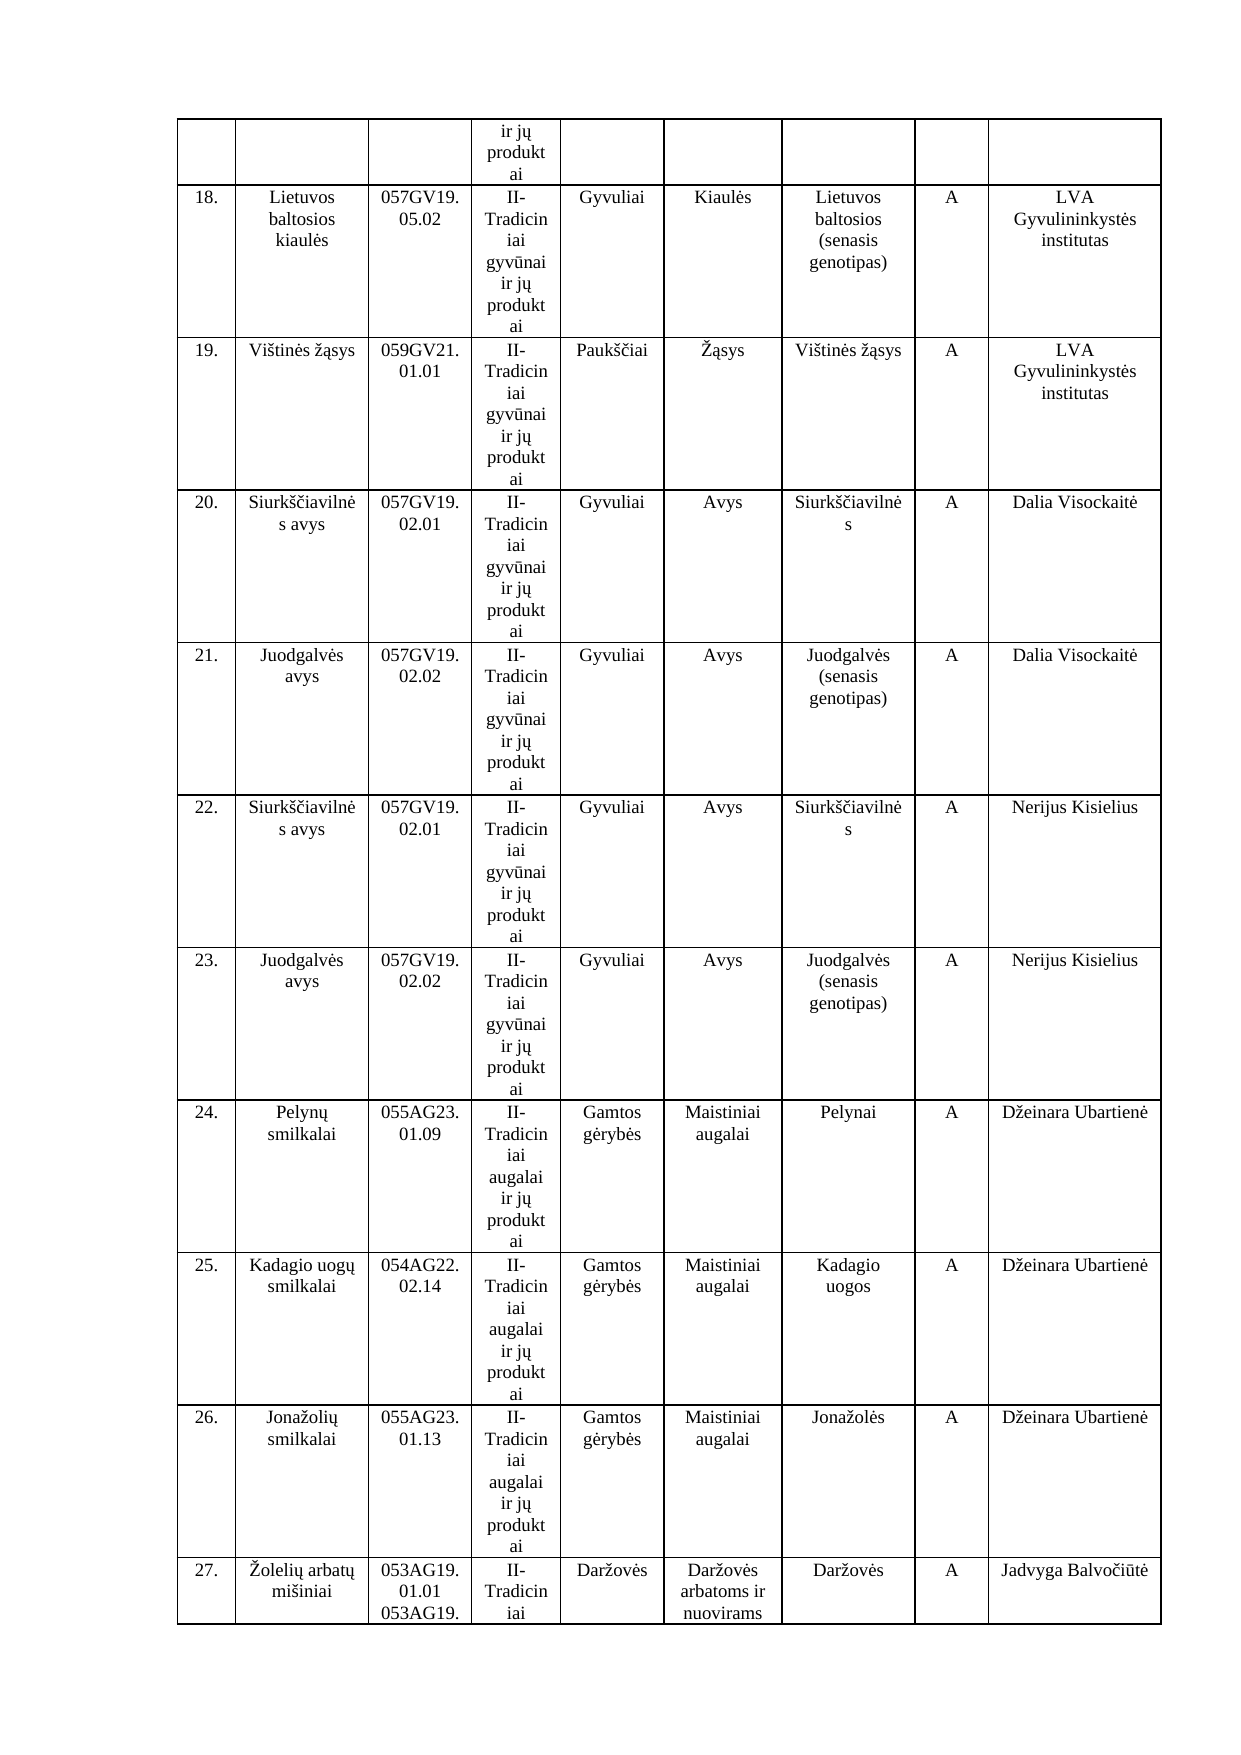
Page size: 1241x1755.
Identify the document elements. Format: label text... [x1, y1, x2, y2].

table_cell 21. [178, 643, 235, 794]
table_cell [369, 120, 471, 184]
table_cell II-Tradiciniai [472, 1558, 560, 1623]
table_cell LVA Gyvulininkystės institutas [989, 186, 1160, 337]
table_cell Juodgalvės (senasis genotipas) [783, 643, 914, 794]
table_cell Žolelių arbatų mišiniai [236, 1558, 368, 1623]
table_cell Kadagio uogų smilkalai [236, 1253, 368, 1404]
table_cell Siurkščiavilnės avys [236, 796, 368, 947]
table_cell Juodgalvės (senasis genotipas) [783, 948, 914, 1099]
table_cell II-Tradiciniai augalai ir jų produktai [472, 1406, 560, 1557]
table_cell [178, 120, 235, 184]
table_cell II-Tradiciniai gyvūnai ir jų produktai [472, 643, 560, 794]
table_cell A [916, 491, 988, 642]
table_cell 057GV19.02.02 [369, 643, 471, 794]
table_cell Daržovės [561, 1558, 663, 1623]
table_cell 23. [178, 948, 235, 1099]
table_cell A [916, 186, 988, 337]
table_cell Siurkščiavilnės [783, 796, 914, 947]
table_cell Lietuvos baltosios (senasis genotipas) [783, 186, 914, 337]
table_cell Daržovės arbatoms ir nuovirams [665, 1558, 781, 1623]
table_cell 055AG23.01.13 [369, 1406, 471, 1557]
table_cell 057GV19.02.02 [369, 948, 471, 1099]
table_cell Gyvuliai [561, 643, 663, 794]
table_cell Pelynai [783, 1101, 914, 1252]
table_cell 26. [178, 1406, 235, 1557]
table_cell 22. [178, 796, 235, 947]
table_cell Jonažolių smilkalai [236, 1406, 368, 1557]
table_cell A [916, 948, 988, 1099]
table_cell A [916, 1253, 988, 1404]
table_cell A [916, 796, 988, 947]
table_cell 054AG22.02.14 [369, 1253, 471, 1404]
table_cell 27. [178, 1558, 235, 1623]
table_cell Kadagio uogos [783, 1253, 914, 1404]
table_cell Dalia Visockaitė [989, 643, 1160, 794]
table_cell Juodgalvės avys [236, 643, 368, 794]
table_cell 057GV19.02.01 [369, 796, 471, 947]
table_cell Siurkščiavilnės [783, 491, 914, 642]
table_cell A [916, 1101, 988, 1252]
table_cell [561, 120, 663, 184]
table_cell [783, 120, 914, 184]
table_cell II-Tradiciniai gyvūnai ir jų produktai [472, 948, 560, 1099]
table_cell Gyvuliai [561, 491, 663, 642]
table_cell Gyvuliai [561, 948, 663, 1099]
table_cell [665, 120, 781, 184]
table_cell Vištinės žąsys [783, 338, 914, 489]
table_cell [916, 120, 988, 184]
table_cell II-Tradiciniai gyvūnai ir jų produktai [472, 796, 560, 947]
table_cell II-Tradiciniai gyvūnai ir jų produktai [472, 491, 560, 642]
table_cell 25. [178, 1253, 235, 1404]
table_cell Džeinara Ubartienė [989, 1253, 1160, 1404]
table_cell Nerijus Kisielius [989, 796, 1160, 947]
table_cell 19. [178, 338, 235, 489]
table_cell Žąsys [665, 338, 781, 489]
table_cell Maistiniai augalai [665, 1101, 781, 1252]
table_cell 24. [178, 1101, 235, 1252]
table_cell [236, 120, 368, 184]
table_cell A [916, 1558, 988, 1623]
table_cell A [916, 643, 988, 794]
table_cell Maistiniai augalai [665, 1253, 781, 1404]
table_cell Paukščiai [561, 338, 663, 489]
table_cell ir jų produktai [472, 120, 560, 184]
table_cell Avys [665, 796, 781, 947]
table_cell Juodgalvės avys [236, 948, 368, 1099]
table_cell Gamtos gėrybės [561, 1101, 663, 1252]
table_cell Jonažolės [783, 1406, 914, 1557]
table_cell Daržovės [783, 1558, 914, 1623]
table_cell Vištinės žąsys [236, 338, 368, 489]
table_cell 057GV19.02.01 [369, 491, 471, 642]
table_cell Nerijus Kisielius [989, 948, 1160, 1099]
table_cell Lietuvos baltosios kiaulės [236, 186, 368, 337]
table_cell II-Tradiciniai gyvūnai ir jų produktai [472, 186, 560, 337]
table_cell Pelynų smilkalai [236, 1101, 368, 1252]
table_cell LVA Gyvulininkystės institutas [989, 338, 1160, 489]
table_cell II-Tradiciniai augalai ir jų produktai [472, 1253, 560, 1404]
table_cell A [916, 1406, 988, 1557]
table_cell 055AG23.01.09 [369, 1101, 471, 1252]
table_cell 20. [178, 491, 235, 642]
table_cell Siurkščiavilnės avys [236, 491, 368, 642]
table_cell A [916, 338, 988, 489]
table_cell Gyvuliai [561, 796, 663, 947]
table_cell 059GV21.01.01 [369, 338, 471, 489]
table_cell Gyvuliai [561, 186, 663, 337]
table_cell Gamtos gėrybės [561, 1253, 663, 1404]
table_cell 057GV19.05.02 [369, 186, 471, 337]
table_cell Džeinara Ubartienė [989, 1101, 1160, 1252]
table_cell 18. [178, 186, 235, 337]
table_cell Džeinara Ubartienė [989, 1406, 1160, 1557]
table_cell Dalia Visockaitė [989, 491, 1160, 642]
table_cell II-Tradiciniai gyvūnai ir jų produktai [472, 338, 560, 489]
table_cell Avys [665, 643, 781, 794]
table_cell II-Tradiciniai augalai ir jų produktai [472, 1101, 560, 1252]
table_cell Avys [665, 491, 781, 642]
table_cell Jadvyga Balvočiūtė [989, 1558, 1160, 1623]
table_cell Avys [665, 948, 781, 1099]
table_cell Maistiniai augalai [665, 1406, 781, 1557]
table_cell Gamtos gėrybės [561, 1406, 663, 1557]
table_cell [989, 120, 1160, 184]
table_cell 053AG19.01.01 053AG19. [369, 1558, 471, 1623]
table_cell Kiaulės [665, 186, 781, 337]
